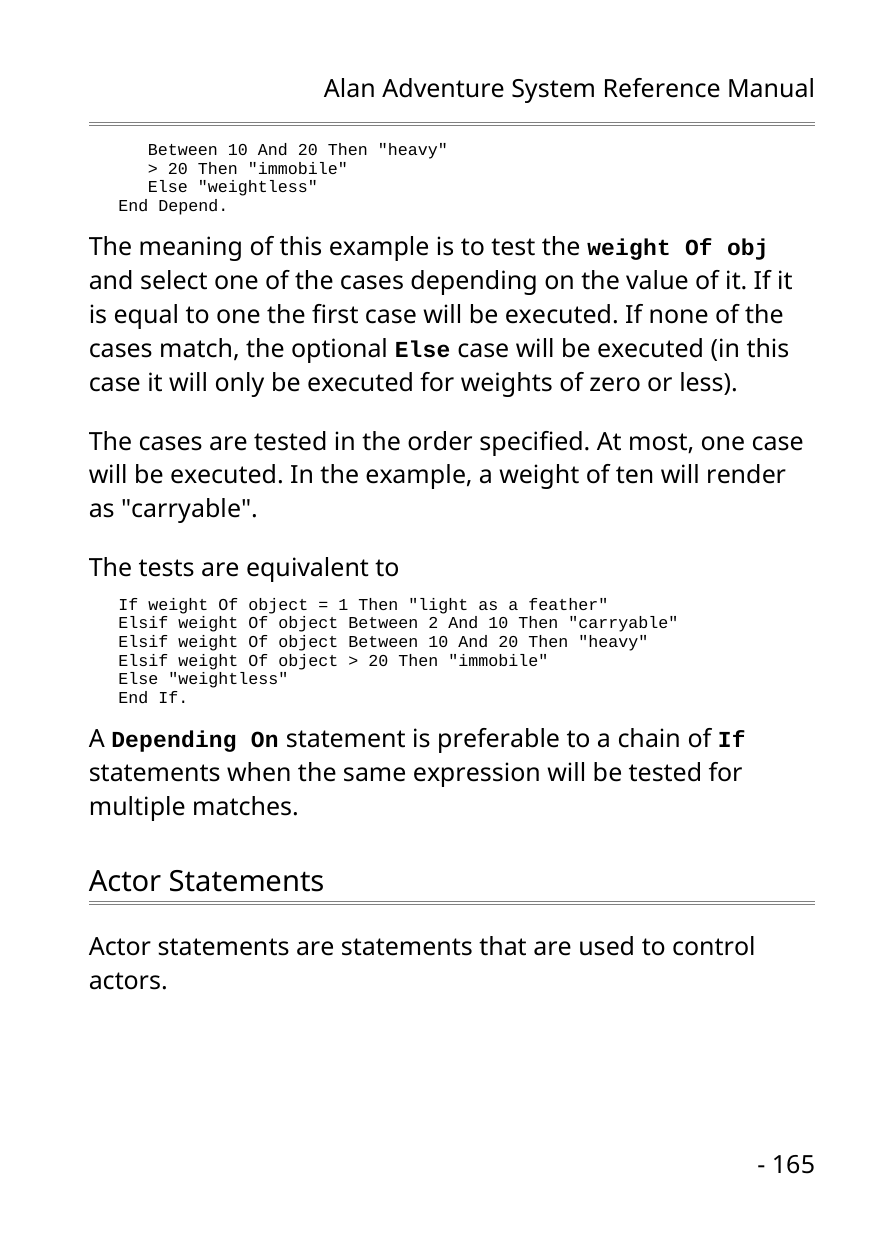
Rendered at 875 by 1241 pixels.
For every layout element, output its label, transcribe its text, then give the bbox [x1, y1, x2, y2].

text Between 10 And 20 Then "heavy" > 20 Then "immobile" Else "weightless" End Depend. [118, 142, 815, 216]
text If weight Of object = 1 Then "light as a feather" Elsif weight Of object Between 2 And 10 Then "carryable" Elsif weight Of object Between 10 And 20 Then "heavy" Elsif weight Of object > 20 Then "immobile" Else "weightless" End If. [118, 597, 815, 708]
text The cases are tested in the order specified. At most, one case will be executed. In the example, a weight of ten will render as "carryable". [88, 423, 815, 525]
text The tests are equivalent to [88, 550, 815, 584]
text The meaning of this example is to test the weight Of obj and select one of the cases depending on the value of it. If it is equal to one the first case will be exe­cuted. If none of the cases match, the optional Else case will be executed (in this case it will only be executed for weights of zero or less). [88, 229, 815, 398]
text A Depending On statement is preferable to a chain of If statements when the same expression will be tested for multiple matches. [88, 721, 815, 822]
text Actor statements are statements that are used to control actors. [88, 929, 815, 997]
subtitle Actor Statements [88, 860, 815, 904]
